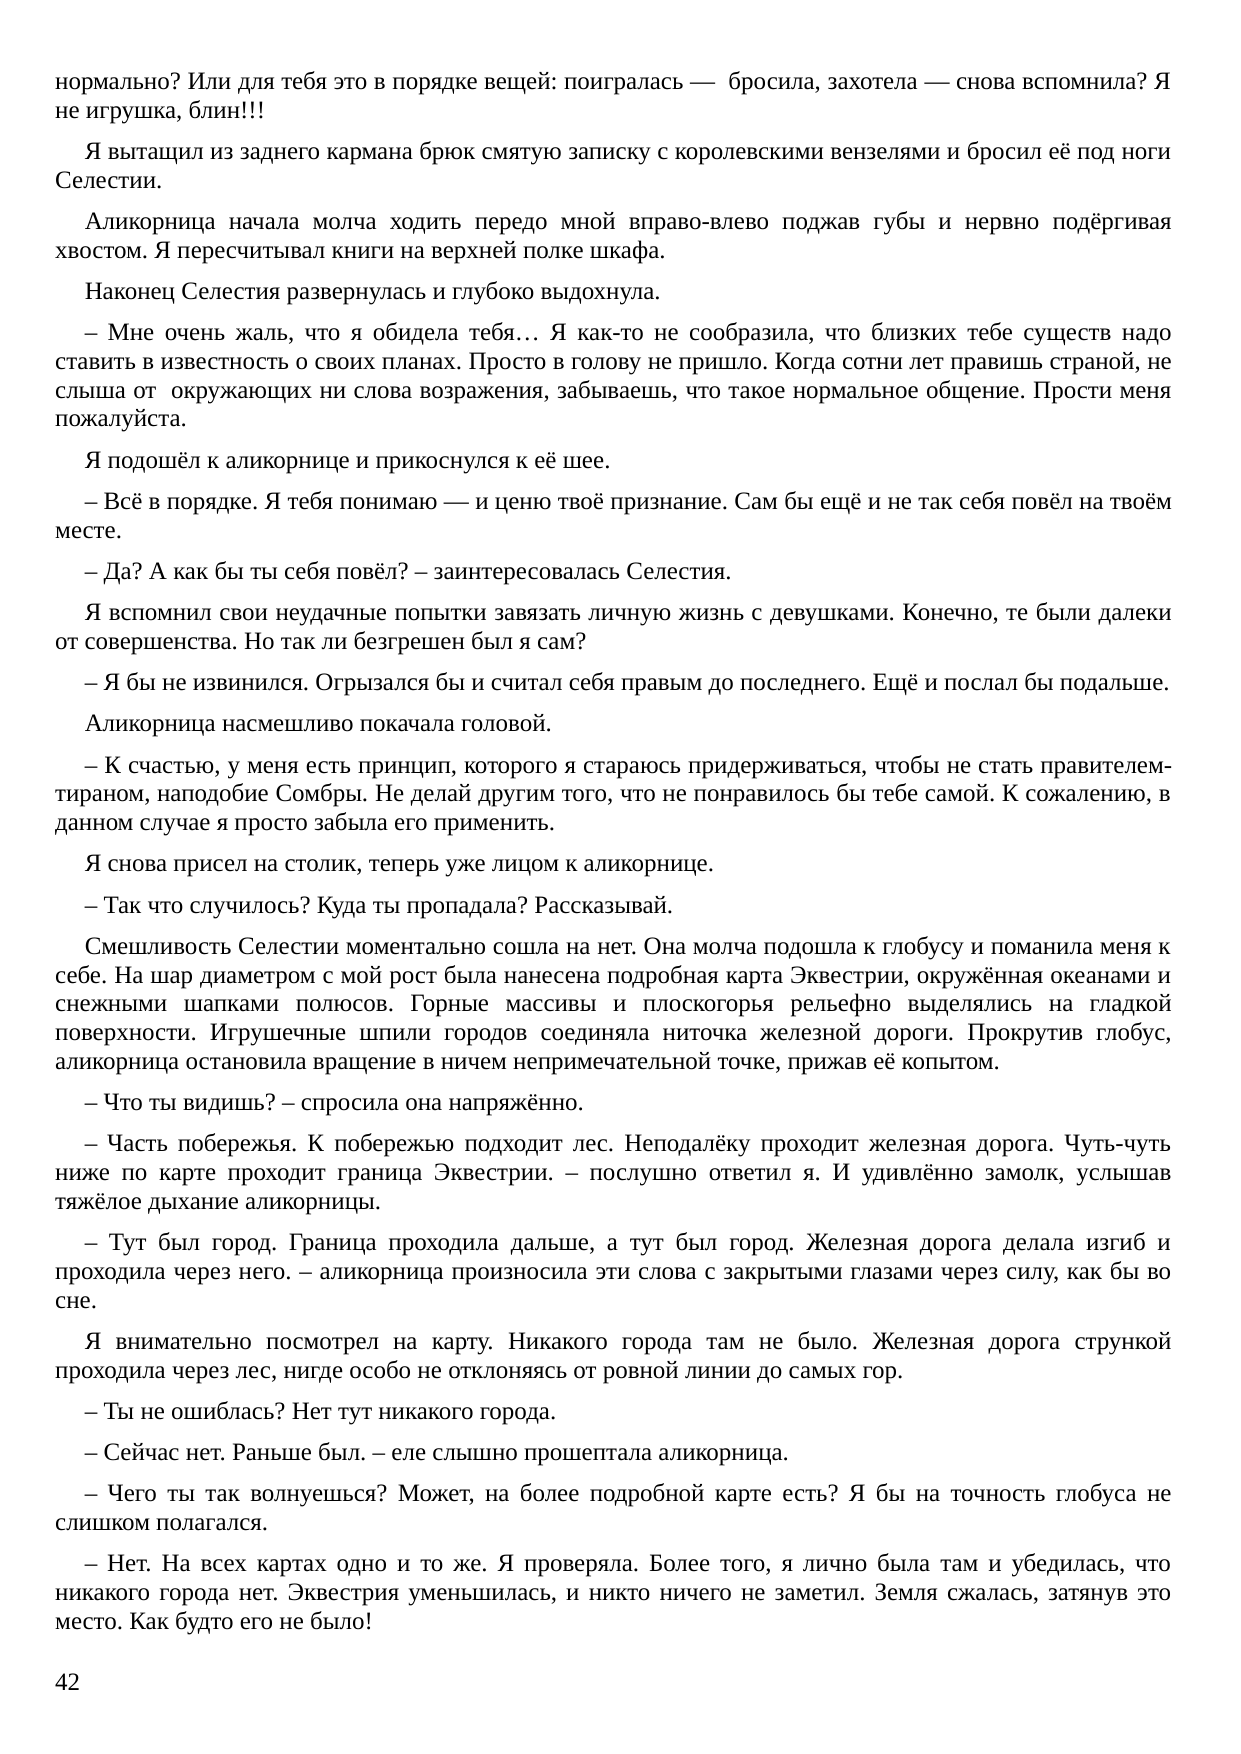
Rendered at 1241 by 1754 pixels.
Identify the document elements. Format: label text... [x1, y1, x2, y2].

text – Всё в порядке. Я тебя понимаю — и ценю твоё признание. Сам бы ещё и не так себя повёл на твоём месте. [55, 486, 1173, 543]
text – Чего ты так волнуешься? Может, на более подробной карте есть? Я бы на точность глобуса не слишком полагался. [55, 1478, 1173, 1536]
text Я подошёл к аликорнице и прикоснулся к её шее. [55, 445, 1173, 473]
text – Мне очень жаль, что я обидела тебя… Я как-то не сообразила, что близких тебе существ надо ставить в известность о своих планах. Просто в голову не пришло. Когда сотни лет правишь страной, не слыша от окружающих ни слова возражения, забываешь, что такое нормальное общение. Прости меня пожалуйста. [55, 317, 1173, 432]
text Наконец Селестия развернулась и глубоко выдохнула. [55, 276, 1173, 305]
text – Нет. На всех картах одно и то же. Я проверяла. Более того, я лично была там и убедилась, что никакого города нет. Эквестрия уменьшилась, и никто ничего не заметил. Земля сжалась, затянув это место. Как будто его не было! [55, 1548, 1173, 1635]
text – Так что случилось? Куда ты пропадала? Рассказывай. [55, 890, 1173, 918]
text – Я бы не извинился. Огрызался бы и считал себя правым до последнего. Ещё и послал бы подальше. [55, 667, 1173, 696]
text Смешливость Селестии моментально сошла на нет. Она молча подошла к глобусу и поманила меня к себе. На шар диаметром с мой рост была нанесена подробная карта Эквестрии, окружённая океанами и снежными шапками полюсов. Горные массивы и плоскогорья рельефно выделялись на гладкой поверхности. Игрушечные шпили городов соединяла ниточка железной дороги. Прокрутив глобус, аликорница остановила вращение в ничем непримечательной точке, прижав её копытом. [55, 931, 1173, 1075]
text – Ты не ошиблась? Нет тут никакого города. [55, 1396, 1173, 1425]
text нормально? Или для тебя это в порядке вещей: поигралась — бросила, захотела — снова вспомнила? Я не игрушка, блин!!! [55, 66, 1173, 123]
text Аликорница начала молча ходить передо мной вправо-влево поджав губы и нервно подёргивая хвостом. Я пересчитывал книги на верхней полке шкафа. [55, 206, 1173, 263]
text Я вытащил из заднего кармана брюк смятую записку с королевскими вензелями и бросил её под ноги Селестии. [55, 136, 1173, 193]
text Я снова присел на столик, теперь уже лицом к аликорнице. [55, 848, 1173, 877]
text – Что ты видишь? – спросила она напряжённо. [55, 1087, 1173, 1116]
text – Часть побережья. К побережью подходит лес. Неподалёку проходит железная дорога. Чуть-чуть ниже по карте проходит граница Эквестрии. – послушно ответил я. И удивлённо замолк, услышав тяжёлое дыхание аликорницы. [55, 1128, 1173, 1215]
text – К счастью, у меня есть принцип, которого я стараюсь придерживаться, чтобы не стать правителем-тираном, наподобие Сомбры. Не делай другим того, что не понравилось бы тебе самой. К сожалению, в данном случае я просто забыла его применить. [55, 750, 1173, 836]
text – Тут был город. Граница проходила дальше, а тут был город. Железная дорога делала изгиб и проходила через него. – аликорница произносила эти слова с закрытыми глазами через силу, как бы во сне. [55, 1227, 1173, 1313]
text Я вспомнил свои неудачные попытки завязать личную жизнь с девушками. Конечно, те были далеки от совершенства. Но так ли безгрешен был я сам? [55, 597, 1173, 655]
text Аликорница насмешливо покачала головой. [55, 708, 1173, 737]
text Я внимательно посмотрел на карту. Никакого города там не было. Железная дорога стрункой проходила через лес, нигде особо не отклоняясь от ровной линии до самых гор. [55, 1326, 1173, 1383]
text – Да? А как бы ты себя повёл? – заинтересовалась Селестия. [55, 556, 1173, 585]
text – Сейчас нет. Раньше был. – еле слышно прошептала аликорница. [55, 1437, 1173, 1466]
